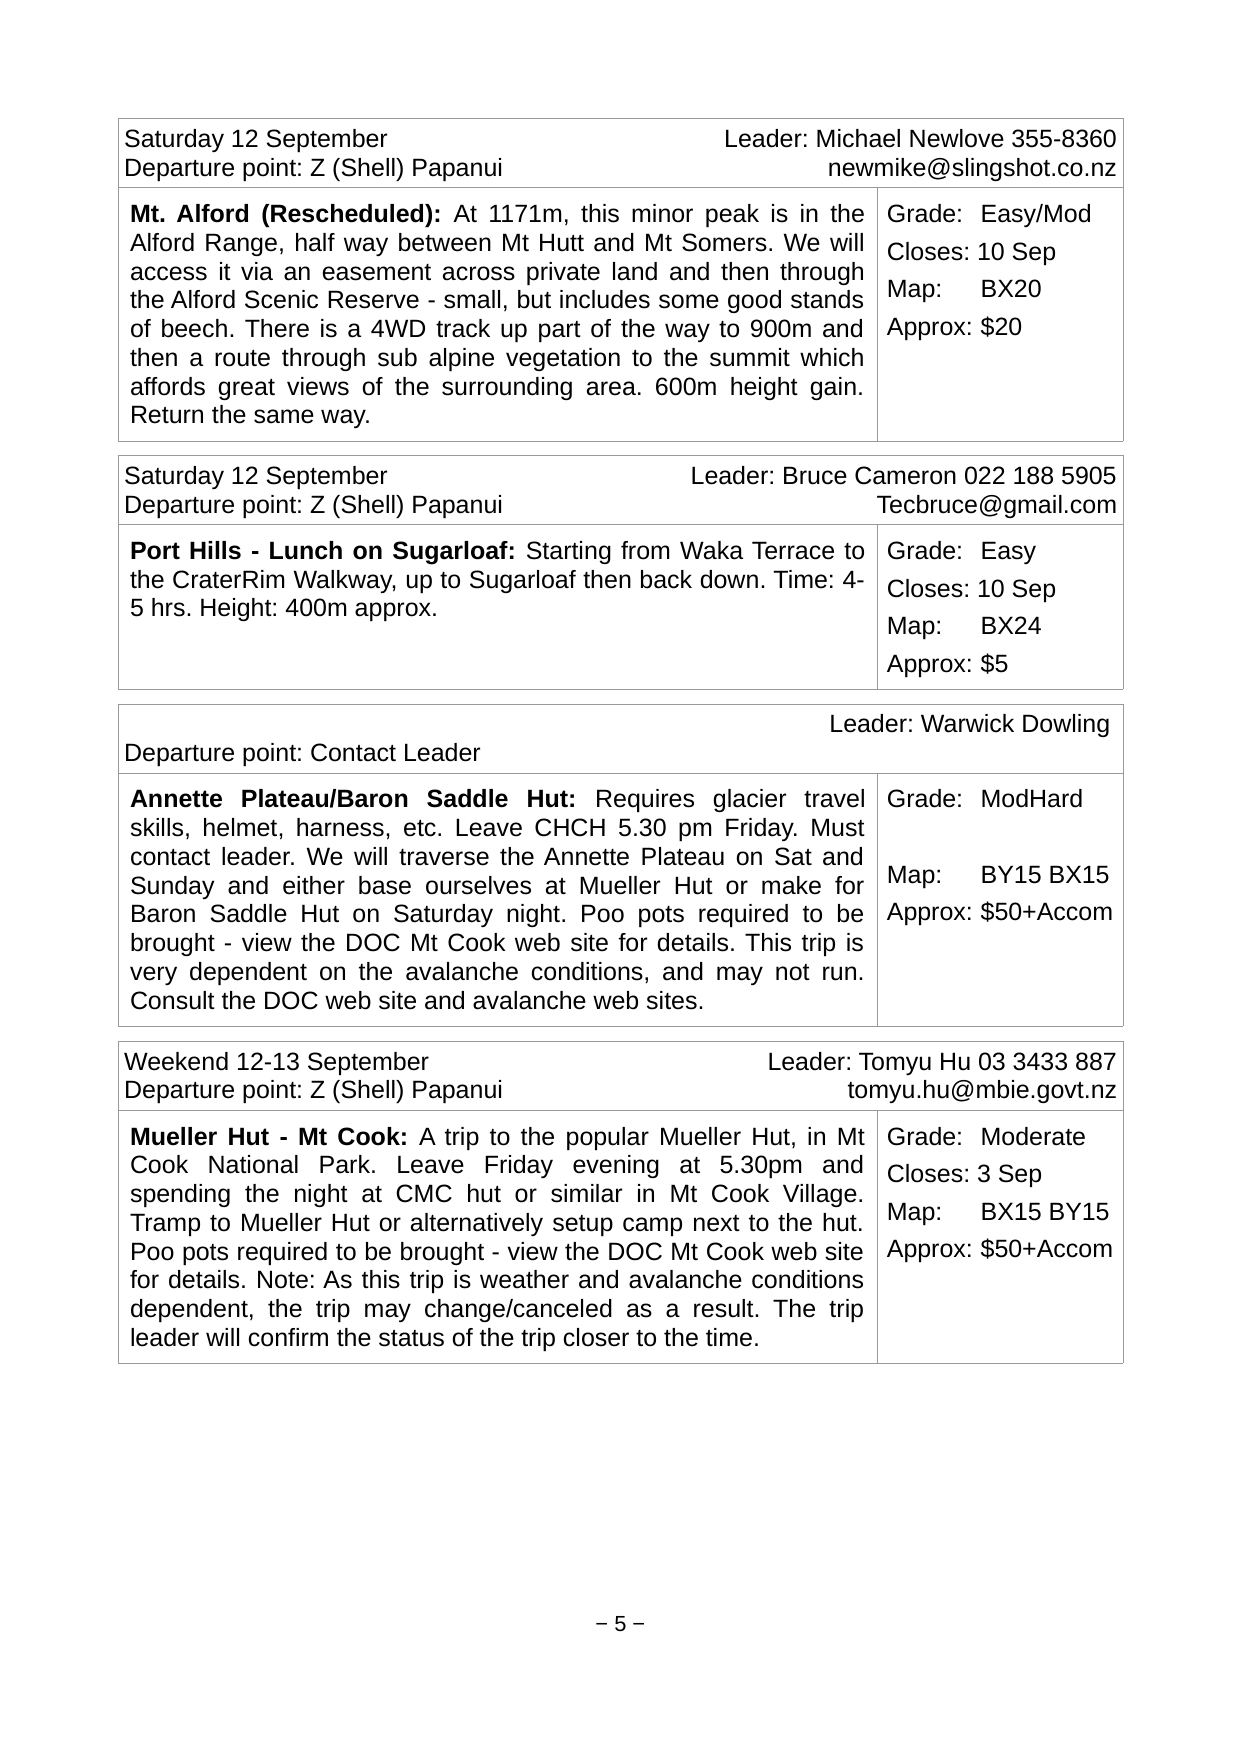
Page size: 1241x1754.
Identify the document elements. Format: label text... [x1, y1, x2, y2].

table_header Leader: Warwick Dowling [653, 705, 1123, 773]
table_cell Grade: Easy Closes: 10 Sep Map: BX24 Approx: $5 [878, 525, 1123, 689]
table_cell Mueller Hut - Mt Cook: A trip to the popular Mueller Hut, in Mt Cook National Park. Leave Friday evening at 5.30pm and spending the night at CMC hut or similar in Mt Cook Village. Tramp to Mueller Hut or alternatively setup camp next to the hut. Poo pots required to be brought - view the DOC Mt Cook web site for details. Note: As this trip is weather and avalanche conditions dependent, the trip may change/canceled as a result. The trip leader will confirm the status of the trip closer to the time. [119, 1111, 877, 1363]
table_header Leader: Michael Newlove 355-8360 newmike@slingshot.co.nz [653, 119, 1123, 187]
table_header Saturday 12 September Departure point: Z (Shell) Papanui [119, 456, 652, 524]
table_cell Annette Plateau/Baron Saddle Hut: Requires glacier travel skills, helmet, harness, etc. Leave CHCH 5.30 pm Friday. Must contact leader. We will traverse the Annette Plateau on Sat and Sunday and either base ourselves at Mueller Hut or make for Baron Saddle Hut on Saturday night. Poo pots required to be brought - view the DOC Mt Cook web site for details. This trip is very dependent on the avalanche conditions, and may not run. Consult the DOC web site and avalanche web sites. [119, 774, 877, 1026]
table_header Leader: Tomyu Hu 03 3433 887 tomyu.hu@mbie.govt.nz [653, 1042, 1123, 1110]
table_header Weekend 12-13 September Departure point: Z (Shell) Papanui [119, 1042, 652, 1110]
table_header Leader: Bruce Cameron 022 188 5905 Tecbruce@gmail.com [653, 456, 1123, 524]
table_cell Grade: Moderate Closes: 3 Sep Map: BX15 BY15 Approx: $50+Accom [878, 1111, 1123, 1363]
table_header Departure point: Contact Leader [119, 705, 652, 773]
table_header Saturday 12 September Departure point: Z (Shell) Papanui [119, 119, 652, 187]
table_cell Mt. Alford (Rescheduled): At 1171m, this minor peak is in the Alford Range, half way between Mt Hutt and Mt Somers. We will access it via an easement across private land and then through the Alford Scenic Reserve - small, but includes some good stands of beech. There is a 4WD track up part of the way to 900m and then a route through sub alpine vegetation to the summit which affords great views of the surrounding area. 600m height gain. Return the same way. [119, 188, 877, 441]
table_cell Port Hills - Lunch on Sugarloaf: Starting from Waka Terrace to the CraterRim Walkway, up to Sugarloaf then back down. Time: 4-5 hrs. Height: 400m approx. [119, 525, 877, 689]
table_cell Grade: Easy/Mod Closes: 10 Sep Map: BX20 Approx: $20 [878, 188, 1123, 441]
table_cell Grade: ModHard Map: BY15 BX15 Approx: $50+Accom [878, 774, 1123, 1026]
